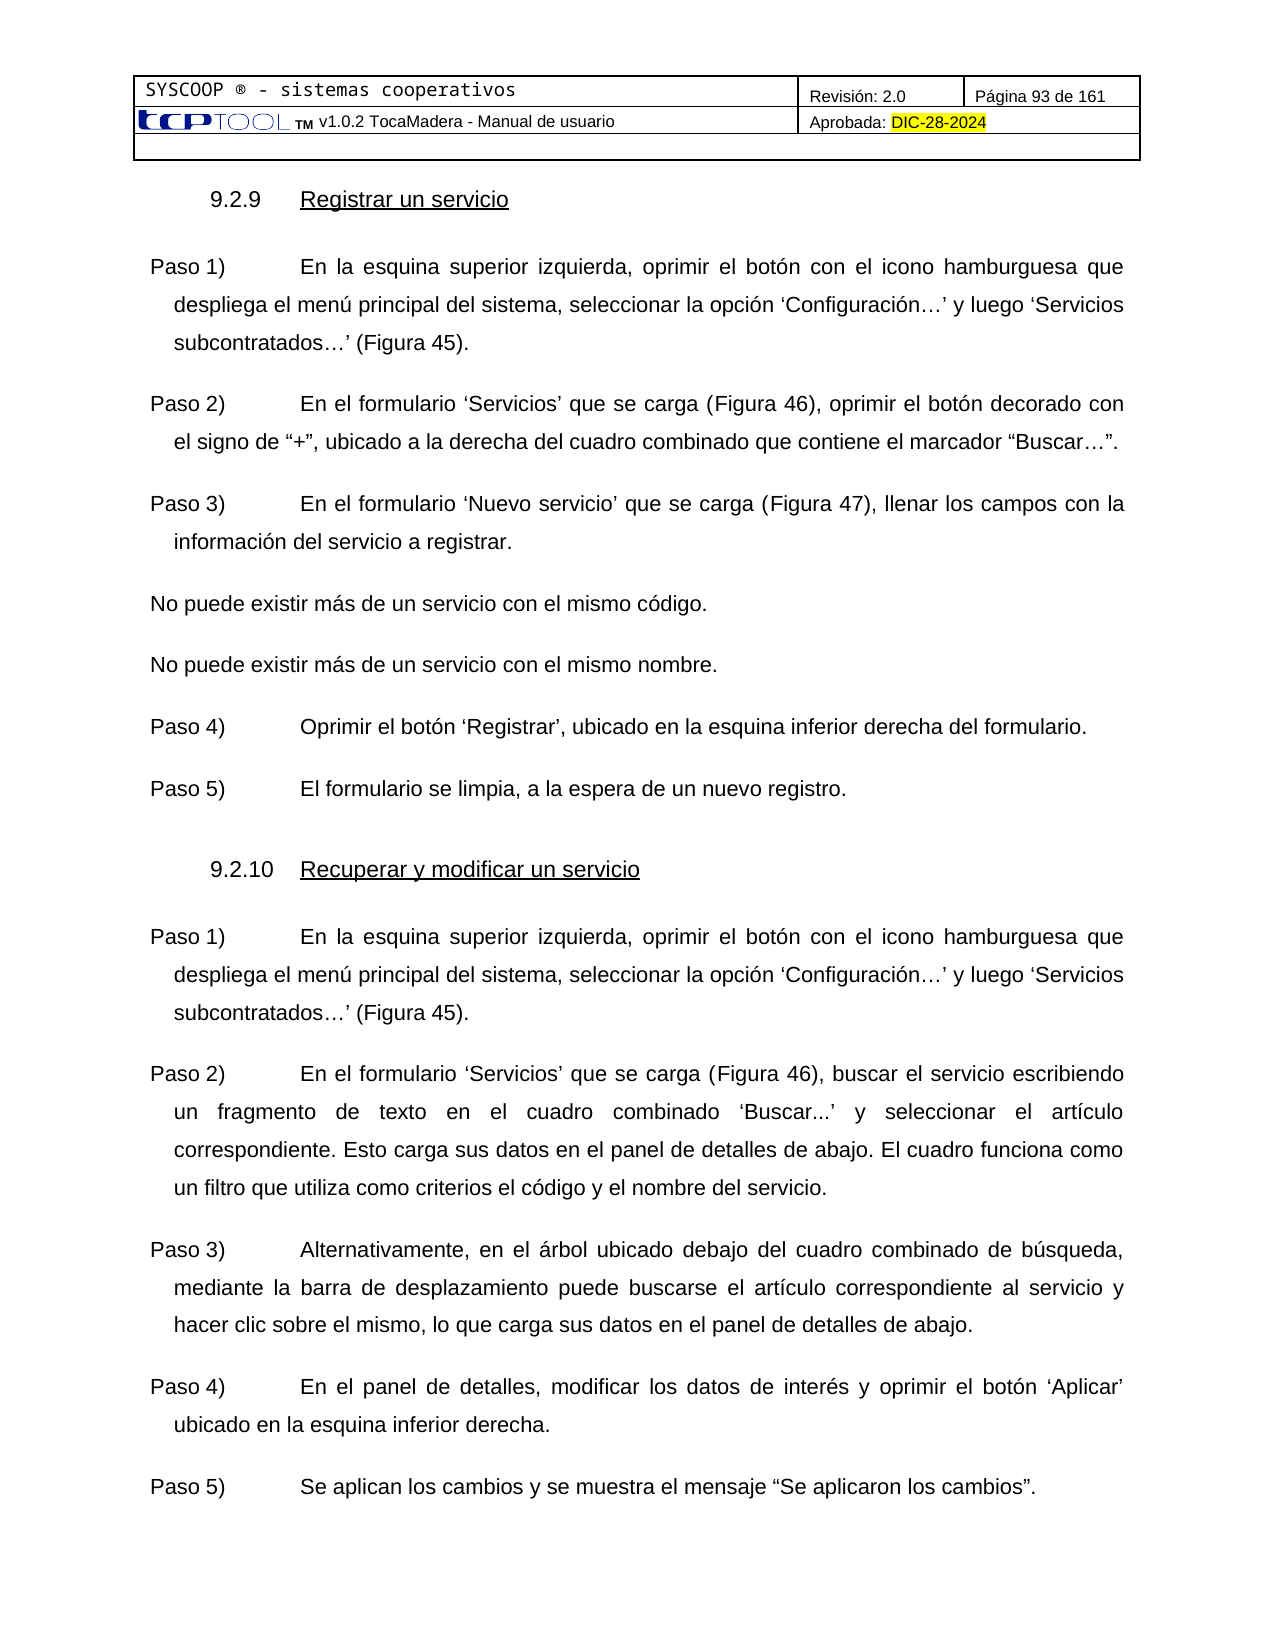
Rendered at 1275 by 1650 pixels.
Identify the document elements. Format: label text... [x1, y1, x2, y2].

list En el panel de detalles, modificar los datos de interés y oprimir el botón ‘Aplicar’ ubicado en la esquina inferior derecha. [150, 1374, 1125, 1437]
text No puede existir más de un servicio con el mismo nombre. [150, 652, 1125, 677]
list En la esquina superior izquierda, oprimir el botón con el icono hamburguesa que despliega el menú principal del sistema, seleccionar la opción ‘Configuración…’ y luego ‘Servicios subcontratados…’ (Figura 45). [150, 254, 1125, 355]
list En la esquina superior izquierda, oprimir el botón con el icono hamburguesa que despliega el menú principal del sistema, seleccionar la opción ‘Configuración…’ y luego ‘Servicios subcontratados…’ (Figura 45). [150, 924, 1125, 1025]
text No puede existir más de un servicio con el mismo código. [150, 591, 1125, 616]
list En el formulario ‘Servicios’ que se carga (Figura 46), oprimir el botón decorado con el signo de “+”, ubicado a la derecha del cuadro combinado que contiene el marcador “Buscar…”. [150, 391, 1125, 454]
subtitle Registrar un servicio [210, 186, 1125, 212]
list En el formulario ‘Nuevo servicio’ que se carga (Figura 47), llenar los campos con la información del servicio a registrar. [150, 491, 1125, 554]
list En el formulario ‘Servicios’ que se carga (Figura 46), buscar el servicio escribiendo un fragmento de texto en el cuadro combinado ‘Buscar...’ y seleccionar el artículo correspondiente. Esto carga sus datos en el panel de detalles de abajo. El cuadro funciona como un filtro que utiliza como criterios el código y el nombre del servicio. [150, 1061, 1125, 1200]
list Se aplican los cambios y se muestra el mensaje “Se aplicaron los cambios”. [150, 1473, 1125, 1499]
list El formulario se limpia, a la espera de un nuevo registro. [150, 776, 1125, 801]
picture [138, 110, 290, 130]
list Alternativamente, en el árbol ubicado debajo del cuadro combinado de búsqueda, mediante la barra de desplazamiento puede buscarse el artículo correspondiente al servicio y hacer clic sobre el mismo, lo que carga sus datos en el panel de detalles de abajo. [150, 1237, 1125, 1337]
subtitle Recuperar y modificar un servicio [210, 856, 1125, 882]
list Oprimir el botón ‘Registrar’, ubicado en la esquina inferior derecha del formulario. [150, 714, 1125, 739]
